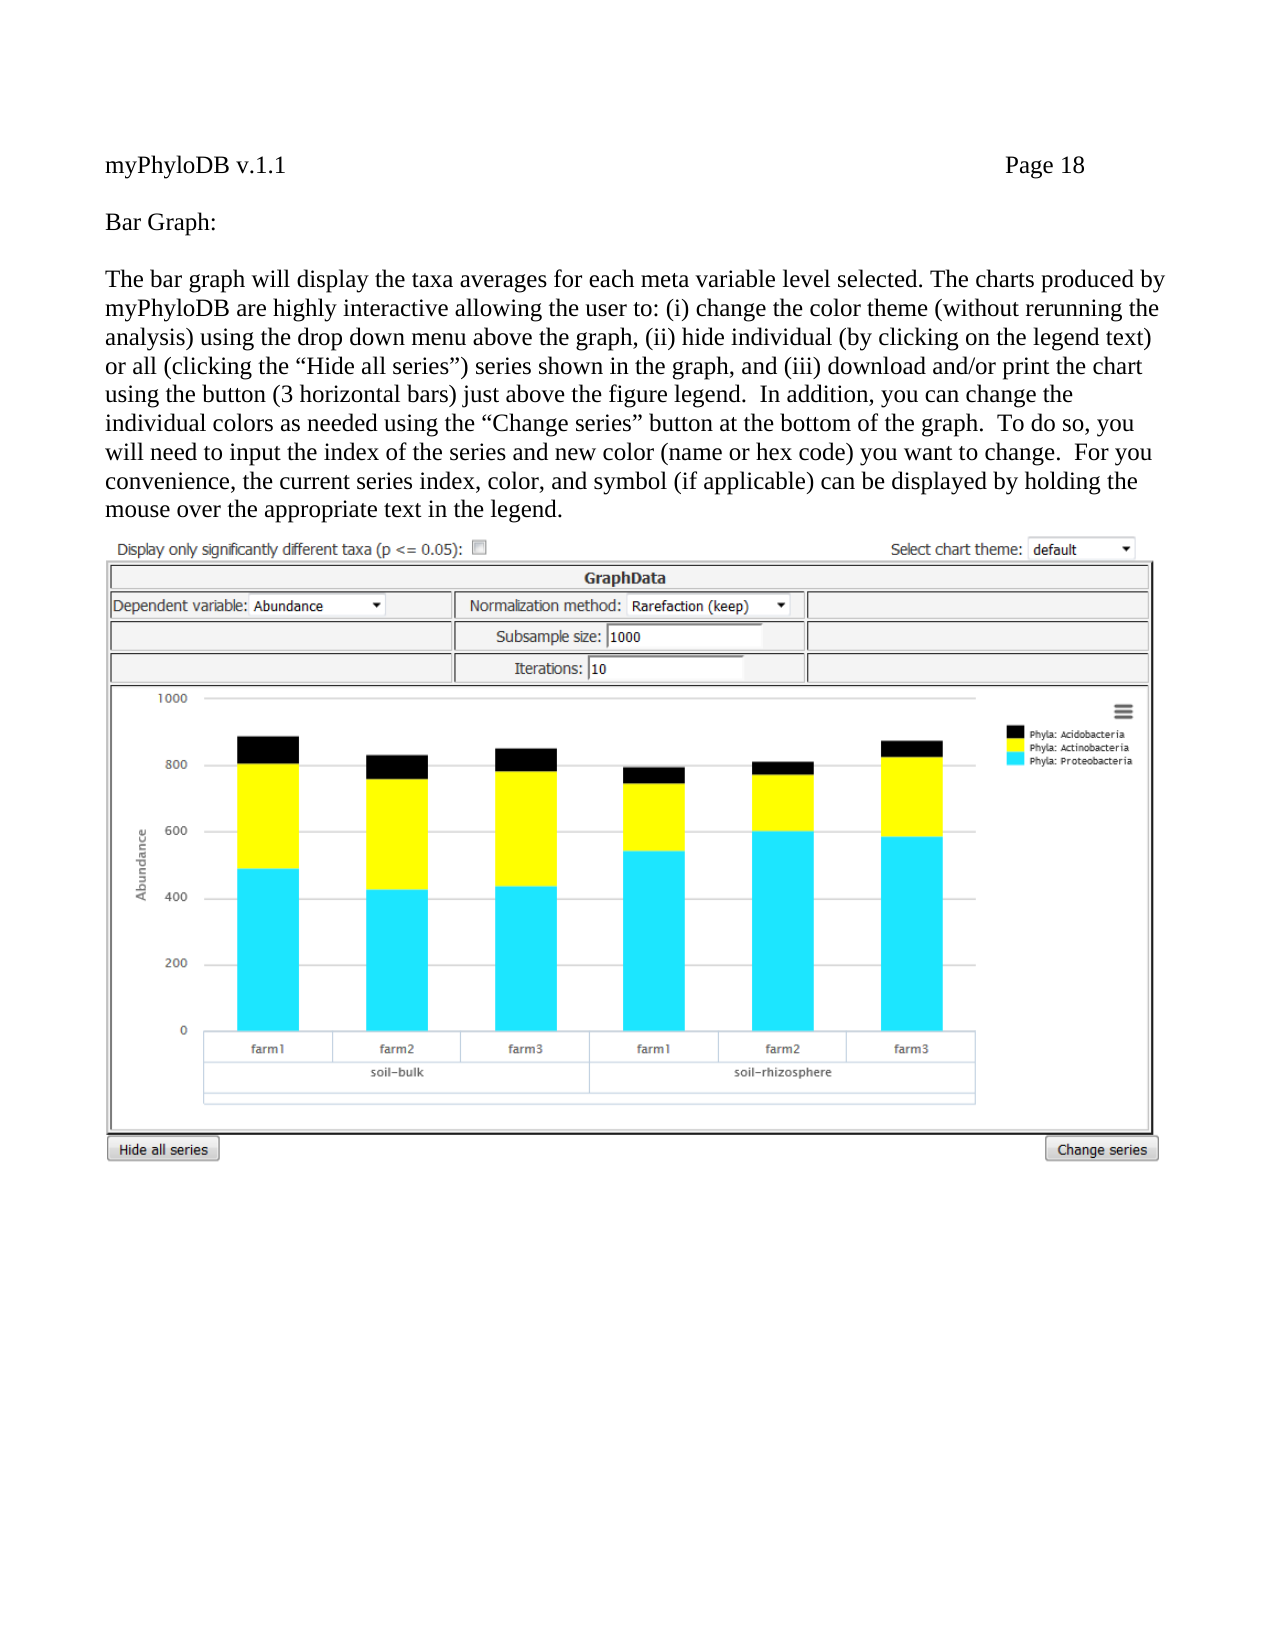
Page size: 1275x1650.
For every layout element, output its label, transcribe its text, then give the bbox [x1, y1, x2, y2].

text The bar graph will display the taxa averages for each meta variable level selected. The charts produced by myPhyloDB are highly interactive allowing the user to: (i) change the color theme (without rerunning the analysis) using the drop down menu above the graph, (ii) hide individual (by clicking on the legend text) or all (clicking the “Hide all series”) series shown in the graph, and (iii) download and/or print the chart using the button (3 horizontal bars) just above the figure legend. In addition, you can change the individual colors as needed using the “Change series” button at the bottom of the graph. To do so, you will need to input the index of the series and new color (name or hex code) you want to change. For you convenience, the current series index, color, and symbol (if applicable) can be displayed by holding the mouse over the appropriate text in the legend. [105, 264, 1170, 523]
picture [105, 523, 1170, 1168]
text Bar Graph: [105, 207, 1170, 236]
